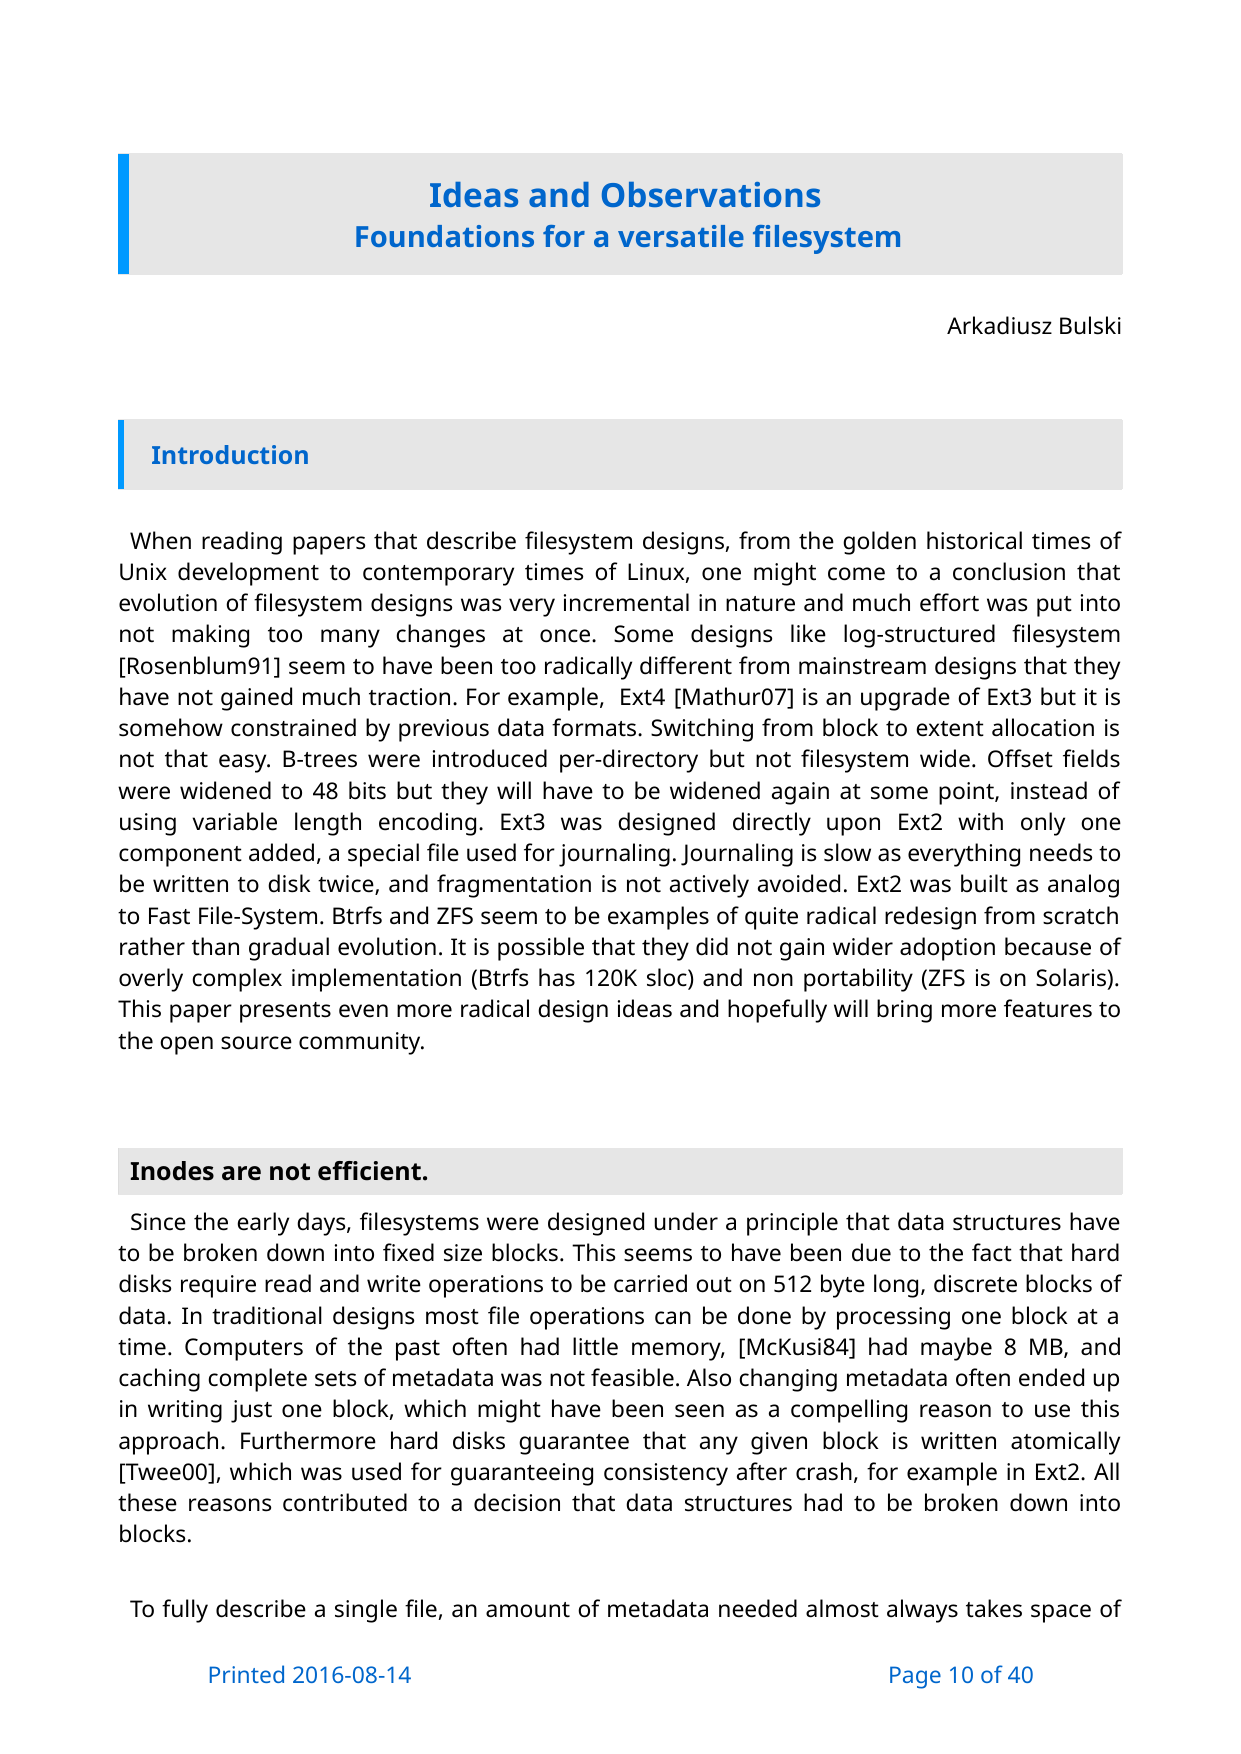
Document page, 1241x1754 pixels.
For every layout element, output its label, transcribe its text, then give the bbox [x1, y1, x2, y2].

subtitle Inodes are not efficient. [119, 1149, 1122, 1194]
text To fully describe a single file, an amount of metadata needed almost always takes space of [118, 1593, 1122, 1624]
text Since the early days, filesystems were designed under a principle that data structures have to be broken down into fixed size blocks. This seems to have been due to the fact that hard disks require read and write operations to be carried out on 512 byte long, discrete blocks of data. In traditional designs most file operations can be done by processing one block at a time. Computers of the past often had little memory, [McKusi84] had maybe 8 MB, and caching complete sets of metadata was not feasible. Also changing metadata often ended up in writing just one block, which might have been seen as a compelling reason to use this approach. Furthermore hard disks guarantee that any given block is written atomically [Twee00], which was used for guaranteeing consistency after crash, for example in Ext2. All these reasons contributed to a decision that data structures had to be broken down into blocks. [118, 1206, 1122, 1549]
text When reading papers that describe filesystem designs, from the golden historical times of Unix development to contemporary times of Linux, one might come to a conclusion that evolution of filesystem designs was very incremental in nature and much effort was put into not making too many changes at once. Some designs like log-structured filesystem [Rosenblum91] seem to have been too radically different from mainstream designs that they have not gained much traction. For example, Ext4 [Mathur07] is an upgrade of Ext3 but it is somehow constrained by previous data formats. Switching from block to extent allocation is not that easy. B-trees were introduced per-directory but not filesystem wide. Offset fields were widened to 48 bits but they will have to be widened again at some point, instead of using variable length encoding. Ext3 was designed directly upon Ext2 with only one component added, a special file used for journaling. Journaling is slow as everything needs to be written to disk twice, and fragmentation is not actively avoided. Ext2 was built as analog to Fast File-System. Btrfs and ZFS seem to be examples of quite radical redesign from scratch rather than gradual evolution. It is possible that they did not gain wider adoption because of overly complex implementation (Btrfs has 120K sloc) and non portability (ZFS is on Solaris). This paper presents even more radical design ideas and hopefully will bring more features to the open source community. [118, 524, 1122, 1056]
subtitle Ideas and Observations Foundations for a versatile filesystem [129, 155, 1122, 274]
text Arkadiusz Bulski [118, 310, 1122, 341]
subtitle Introduction [124, 421, 1122, 489]
